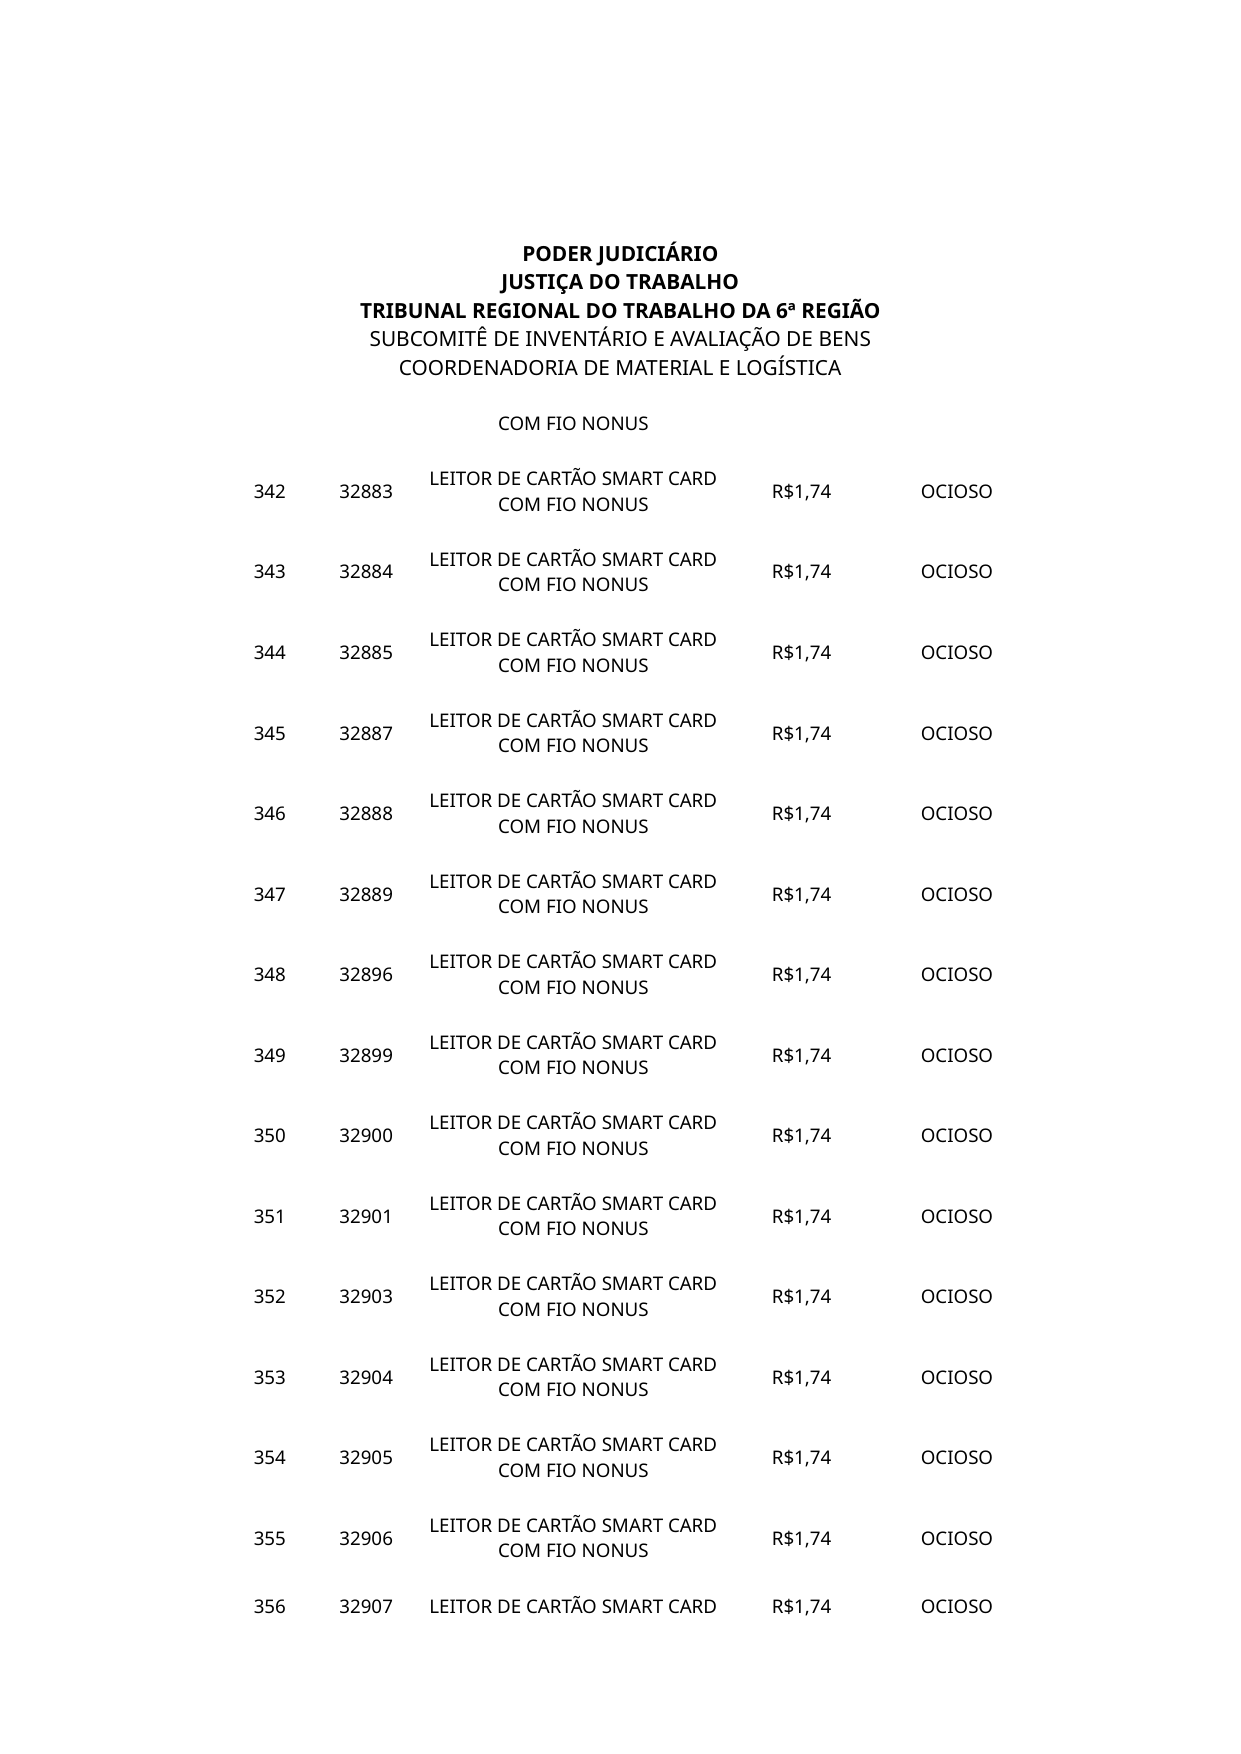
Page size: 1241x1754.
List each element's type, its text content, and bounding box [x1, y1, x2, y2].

table_cell OCIOSO [875, 788, 1039, 868]
table_cell 32904 [314, 1351, 418, 1432]
table_cell 32887 [314, 707, 418, 788]
table_cell OCIOSO [875, 1593, 1039, 1619]
table_cell LEITOR DE CARTÃO SMART CARD COM FIO NONUS [418, 466, 728, 546]
table_cell 32883 [314, 466, 418, 546]
table_cell 352 [226, 1271, 314, 1351]
table_cell [314, 411, 418, 466]
table_cell R$1,74 [728, 1351, 874, 1432]
table_cell R$1,74 [728, 1029, 874, 1110]
table_cell LEITOR DE CARTÃO SMART CARD COM FIO NONUS [418, 1029, 728, 1110]
table_cell 32885 [314, 627, 418, 707]
table_cell R$1,74 [728, 466, 874, 546]
table_cell LEITOR DE CARTÃO SMART CARD COM FIO NONUS [418, 788, 728, 868]
table_cell COM FIO NONUS [418, 411, 728, 466]
table_cell LEITOR DE CARTÃO SMART CARD COM FIO NONUS [418, 1432, 728, 1512]
table_cell 32896 [314, 949, 418, 1029]
table_cell OCIOSO [875, 1351, 1039, 1432]
table_cell 32900 [314, 1110, 418, 1190]
table_cell 32888 [314, 788, 418, 868]
table_cell R$1,74 [728, 546, 874, 627]
table_cell 351 [226, 1190, 314, 1271]
table_cell 355 [226, 1512, 314, 1593]
table_cell R$1,74 [728, 1190, 874, 1271]
table_cell 348 [226, 949, 314, 1029]
table_cell 32884 [314, 546, 418, 627]
table_cell OCIOSO [875, 1432, 1039, 1512]
table_cell R$1,74 [728, 627, 874, 707]
table_cell R$1,74 [728, 1512, 874, 1593]
table_cell R$1,74 [728, 707, 874, 788]
table_cell R$1,74 [728, 788, 874, 868]
table_cell LEITOR DE CARTÃO SMART CARD COM FIO NONUS [418, 707, 728, 788]
table_cell 347 [226, 868, 314, 949]
table_cell R$1,74 [728, 949, 874, 1029]
table_cell R$1,74 [728, 868, 874, 949]
table_cell [875, 411, 1039, 466]
table_cell 32907 [314, 1593, 418, 1619]
table_cell OCIOSO [875, 949, 1039, 1029]
table_cell OCIOSO [875, 707, 1039, 788]
table_cell OCIOSO [875, 1110, 1039, 1190]
table_cell 32905 [314, 1432, 418, 1512]
table_cell R$1,74 [728, 1271, 874, 1351]
table_cell 356 [226, 1593, 314, 1619]
table_cell R$1,74 [728, 1110, 874, 1190]
table_cell 32899 [314, 1029, 418, 1110]
table_cell 350 [226, 1110, 314, 1190]
table_cell R$1,74 [728, 1432, 874, 1512]
table_cell OCIOSO [875, 466, 1039, 546]
table_cell 343 [226, 546, 314, 627]
table_cell LEITOR DE CARTÃO SMART CARD COM FIO NONUS [418, 1512, 728, 1593]
table_cell LEITOR DE CARTÃO SMART CARD COM FIO NONUS [418, 868, 728, 949]
table_cell LEITOR DE CARTÃO SMART CARD [418, 1593, 728, 1619]
table_cell 32901 [314, 1190, 418, 1271]
table_cell 353 [226, 1351, 314, 1432]
table_cell OCIOSO [875, 1029, 1039, 1110]
table_cell 354 [226, 1432, 314, 1512]
table_cell 32903 [314, 1271, 418, 1351]
table_cell 345 [226, 707, 314, 788]
table_cell LEITOR DE CARTÃO SMART CARD COM FIO NONUS [418, 546, 728, 627]
table_cell 342 [226, 466, 314, 546]
table_cell [226, 411, 314, 466]
table_cell OCIOSO [875, 546, 1039, 627]
table_cell 349 [226, 1029, 314, 1110]
table_cell LEITOR DE CARTÃO SMART CARD COM FIO NONUS [418, 1271, 728, 1351]
table_cell OCIOSO [875, 1271, 1039, 1351]
table_cell 32889 [314, 868, 418, 949]
table_cell LEITOR DE CARTÃO SMART CARD COM FIO NONUS [418, 1110, 728, 1190]
table_cell LEITOR DE CARTÃO SMART CARD COM FIO NONUS [418, 1351, 728, 1432]
table_cell R$1,74 [728, 1593, 874, 1619]
table_cell LEITOR DE CARTÃO SMART CARD COM FIO NONUS [418, 949, 728, 1029]
table_cell 344 [226, 627, 314, 707]
table_cell OCIOSO [875, 627, 1039, 707]
table_cell OCIOSO [875, 868, 1039, 949]
table_cell OCIOSO [875, 1190, 1039, 1271]
table_cell 346 [226, 788, 314, 868]
table_cell [728, 411, 874, 466]
table_cell OCIOSO [875, 1512, 1039, 1593]
table_cell LEITOR DE CARTÃO SMART CARD COM FIO NONUS [418, 1190, 728, 1271]
table_cell LEITOR DE CARTÃO SMART CARD COM FIO NONUS [418, 627, 728, 707]
table_cell 32906 [314, 1512, 418, 1593]
